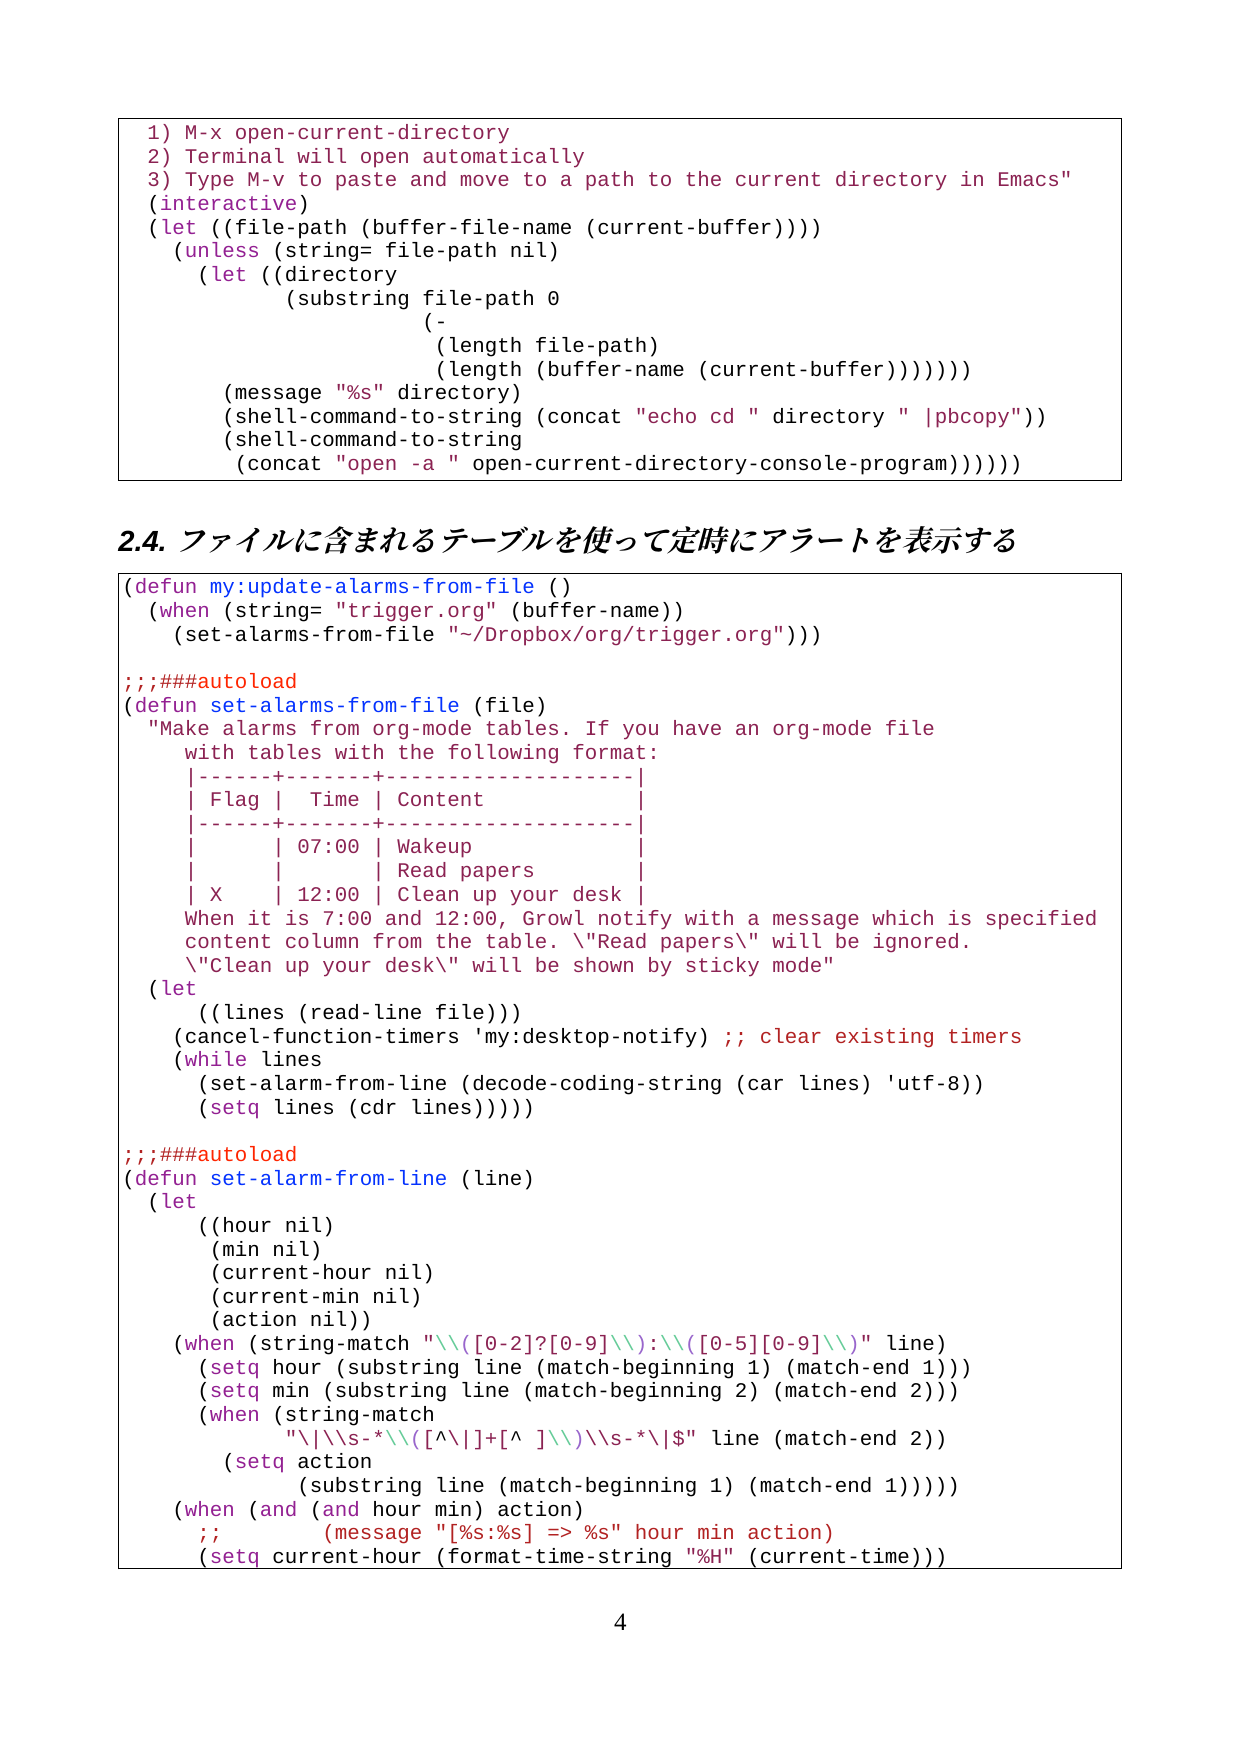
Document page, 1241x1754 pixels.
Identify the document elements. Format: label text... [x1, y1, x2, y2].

text (when (string= "trigger.org" (buffer-name)) [119, 596, 1121, 620]
text |------+-------+--------------------| [119, 809, 1121, 833]
text (interactive) [119, 189, 1121, 213]
text 1) M-x open-current-directory [119, 119, 1121, 142]
text (while lines [119, 1045, 1121, 1069]
text (cancel-function-timers 'my:desktop-notify) ;; clear existing timers [119, 1022, 1121, 1045]
text (current-hour nil) [119, 1258, 1121, 1282]
text (defun set-alarms-from-file (file) [119, 691, 1121, 714]
text |------+-------+--------------------| [119, 762, 1121, 785]
text (action nil)) [119, 1306, 1121, 1329]
text (setq action [119, 1447, 1121, 1471]
text content column from the table. \"Read papers\" will be ignored. [119, 927, 1121, 951]
text (defun my:update-alarms-from-file () [119, 574, 1121, 596]
text (current-min nil) [119, 1282, 1121, 1306]
text ;;;###autoload [119, 667, 1121, 691]
text (length file-path) [119, 331, 1121, 354]
text (set-alarm-from-line (decode-coding-string (car lines) 'utf-8)) [119, 1069, 1121, 1093]
text (setq hour (substring line (match-beginning 1) (match-end 1))) [119, 1353, 1121, 1376]
text (let ((file-path (buffer-file-name (current-buffer)))) [119, 213, 1121, 236]
text ((lines (read-line file))) [119, 998, 1121, 1022]
text \"Clean up your desk\" will be shown by sticky mode" [119, 951, 1121, 974]
text "\|\\s-*\\([^\|]+[^ ]\\)\\s-*\|$" line (match-end 2)) [119, 1424, 1121, 1447]
text (let [119, 1187, 1121, 1211]
text "Make alarms from org-mode tables. If you have an org-mode file [119, 714, 1121, 738]
text ;; (message "[%s:%s] => %s" hour min action) [119, 1518, 1121, 1542]
text | Flag | Time | Content | [119, 785, 1121, 809]
text (min nil) [119, 1234, 1121, 1258]
text When it is 7:00 and 12:00, Growl notify with a message which is specified [119, 903, 1121, 927]
text (setq current-hour (format-time-string "%H" (current-time))) [119, 1542, 1121, 1568]
text (setq lines (cdr lines))))) [119, 1093, 1121, 1116]
text 3) Type M-v to paste and move to a path to the current directory in Emacs" [119, 165, 1121, 189]
text (unless (string= file-path nil) [119, 236, 1121, 260]
text 2) Terminal will open automatically [119, 142, 1121, 165]
text (let [119, 974, 1121, 998]
text (setq min (substring line (match-beginning 2) (match-end 2))) [119, 1376, 1121, 1400]
text | X | 12:00 | Clean up your desk | [119, 880, 1121, 903]
text ;;;###autoload [119, 1140, 1121, 1164]
text (shell-command-to-string (concat "echo cd " directory " |pbcopy")) [119, 402, 1121, 426]
text | | | Read papers | [119, 856, 1121, 880]
text (let ((directory [119, 260, 1121, 284]
text with tables with the following format: [119, 738, 1121, 762]
text (substring file-path 0 [119, 284, 1121, 307]
text (length (buffer-name (current-buffer))))))) [119, 354, 1121, 378]
text (defun set-alarm-from-line (line) [119, 1164, 1121, 1187]
text (when (string-match "\\([0-2]?[0-9]\\):\\([0-5][0-9]\\)" line) [119, 1329, 1121, 1353]
text (- [119, 307, 1121, 331]
subtitle ファイルに含まれるテーブルを使って定時にアラートを表示する [118, 518, 1122, 560]
text (when (and (and hour min) action) [119, 1495, 1121, 1518]
text (set-alarms-from-file "~/Dropbox/org/trigger.org"))) [119, 620, 1121, 643]
text (substring line (match-beginning 1) (match-end 1))))) [119, 1471, 1121, 1495]
text (concat "open -a " open-current-directory-console-program)))))) [119, 449, 1121, 480]
text (when (string-match [119, 1400, 1121, 1424]
text (message "%s" directory) [119, 378, 1121, 402]
text | | 07:00 | Wakeup | [119, 833, 1121, 856]
text (shell-command-to-string [119, 426, 1121, 449]
text ((hour nil) [119, 1211, 1121, 1234]
